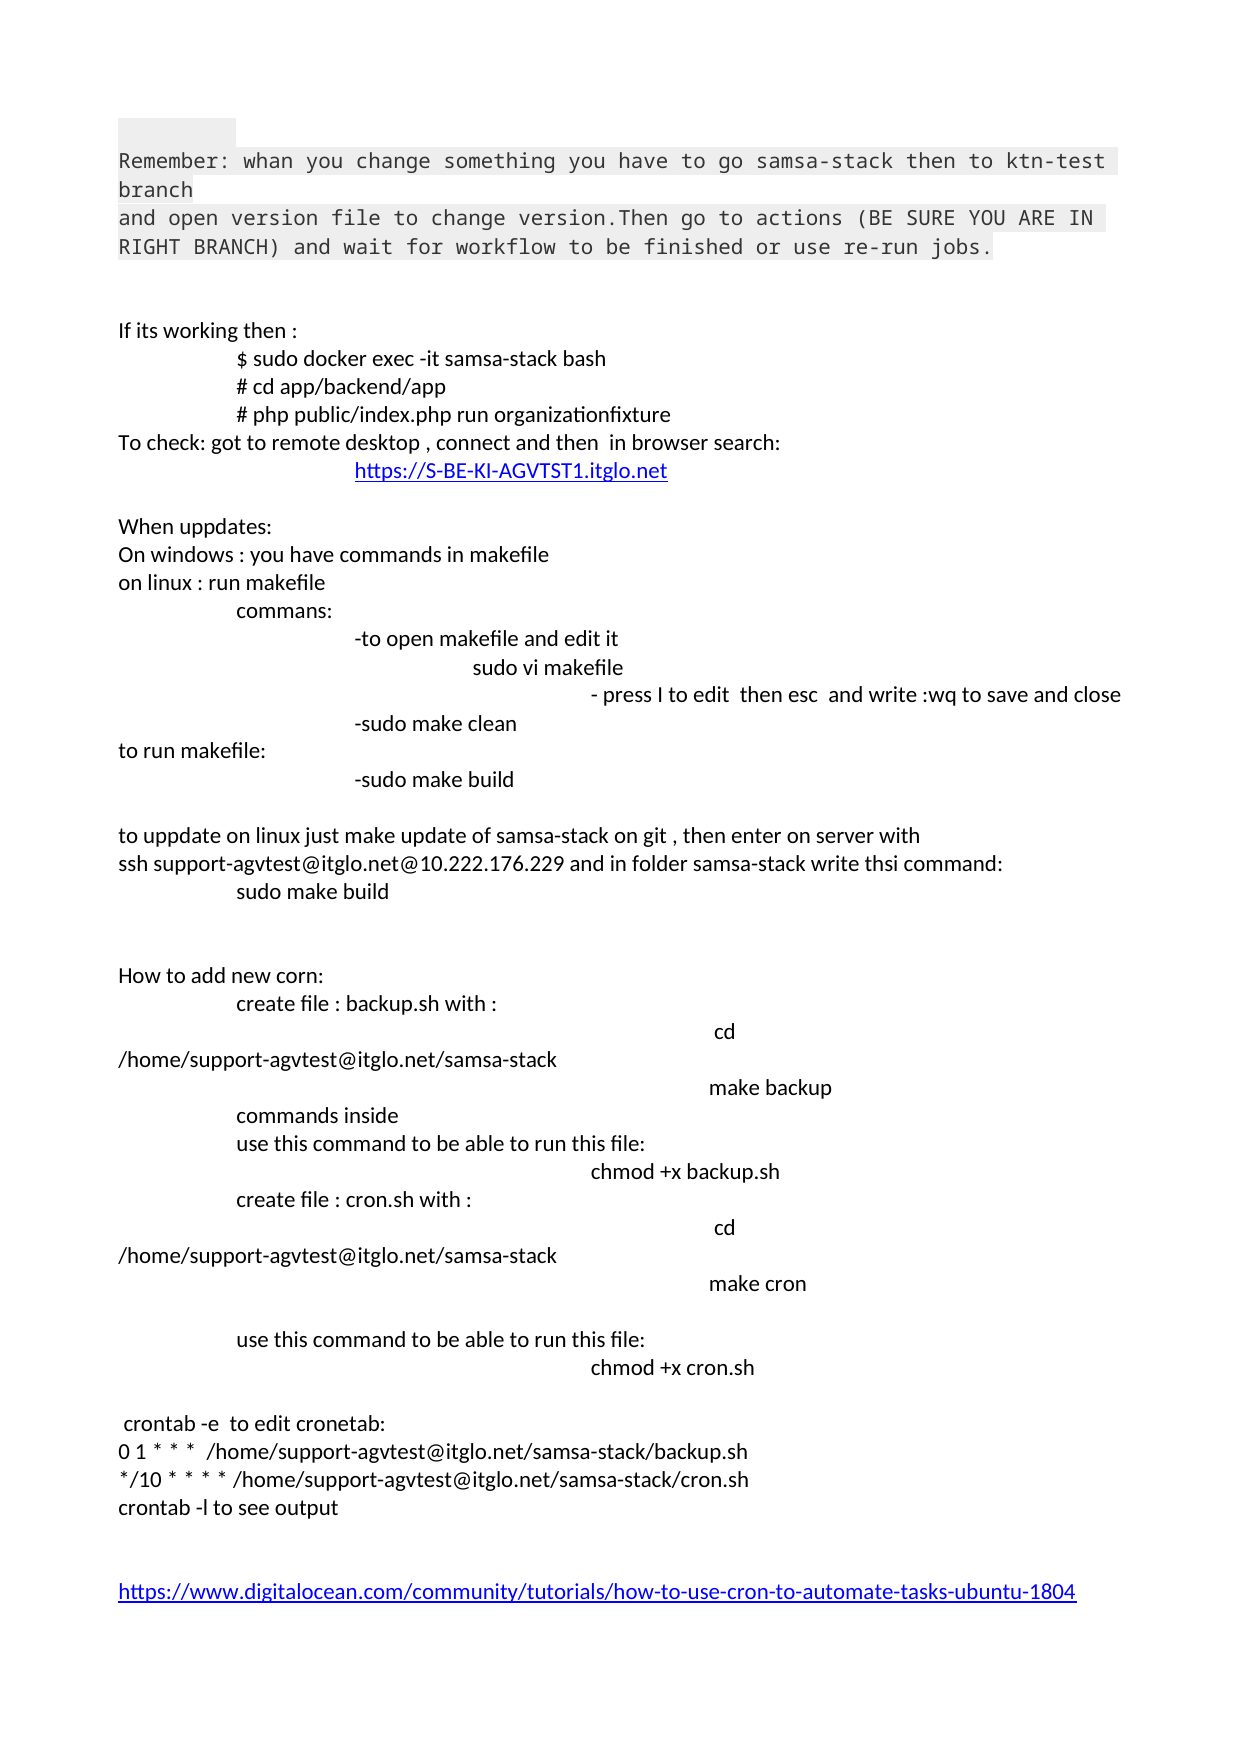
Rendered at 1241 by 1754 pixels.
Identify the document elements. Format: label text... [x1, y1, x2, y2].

text make cron [118, 1269, 1122, 1297]
text -sudo make build [118, 765, 1122, 793]
text chmod +x cron.sh [118, 1353, 1122, 1381]
text crontab -e to edit cronetab: [118, 1409, 1122, 1437]
text to run makefile: [118, 737, 1122, 765]
text commans: [118, 597, 1122, 624]
text How to add new corn: [118, 961, 1122, 989]
text crontab -l to see output [118, 1493, 1122, 1521]
text When uppdates: [118, 512, 1122, 541]
text sudo vi makefile [118, 653, 1122, 681]
text - press I to edit then esc and write :wq to save and close [118, 681, 1122, 709]
text commands inside [118, 1101, 1122, 1129]
text chmod +x backup.sh [118, 1157, 1122, 1185]
text To check: got to remote desktop , connect and then in browser search: [118, 428, 1122, 456]
text */10 * * * * /home/support-agvtest@itglo.net/samsa-stack/cron.sh [118, 1465, 1122, 1493]
text https://www.digitalocean.com/community/tutorials/how-to-use-cron-to-automate-tasks-ubuntu-1804 [118, 1577, 1122, 1605]
text cd /home/support-agvtest@itglo.net/samsa-stack [118, 1017, 1122, 1073]
text make backup [118, 1073, 1122, 1101]
text -sudo make clean [118, 709, 1122, 737]
text On windows : you have commands in makefile [118, 541, 1122, 568]
text 0 1 * * * /home/support-agvtest@itglo.net/samsa-stack/backup.sh [118, 1437, 1122, 1465]
text cd /home/support-agvtest@itglo.net/samsa-stack [118, 1213, 1122, 1269]
text create file : cron.sh with : [118, 1185, 1122, 1213]
text use this command to be able to run this file: [118, 1129, 1122, 1157]
text use this command to be able to run this file: [118, 1325, 1122, 1353]
text # cd app/backend/app [118, 372, 1122, 400]
text -to open makefile and edit it [118, 624, 1122, 653]
text $ sudo docker exec -it samsa-stack bash [118, 344, 1122, 372]
text Remember: whan you change something you have to go samsa-stack then to ktn-test branch [118, 147, 1122, 203]
text # php public/index.php run organizationfixture [118, 400, 1122, 428]
text to uppdate on linux just make update of samsa-stack on git , then enter on server with [118, 821, 1122, 849]
text If its working then : [118, 316, 1122, 344]
text and open version file to change version.Then go to actions (BE SURE YOU ARE IN RIGHT BRANCH) and wait for workflow to be finished or use re-run jobs. [118, 203, 1122, 260]
text ssh support-agvtest@itglo.net@10.222.176.229 and in folder samsa-stack write thsi command: sudo make build [118, 849, 1122, 905]
text on linux : run makefile [118, 568, 1122, 597]
text create file : backup.sh with : [118, 989, 1122, 1017]
text https://S-BE-KI-AGVTST1.itglo.net [118, 456, 1122, 484]
